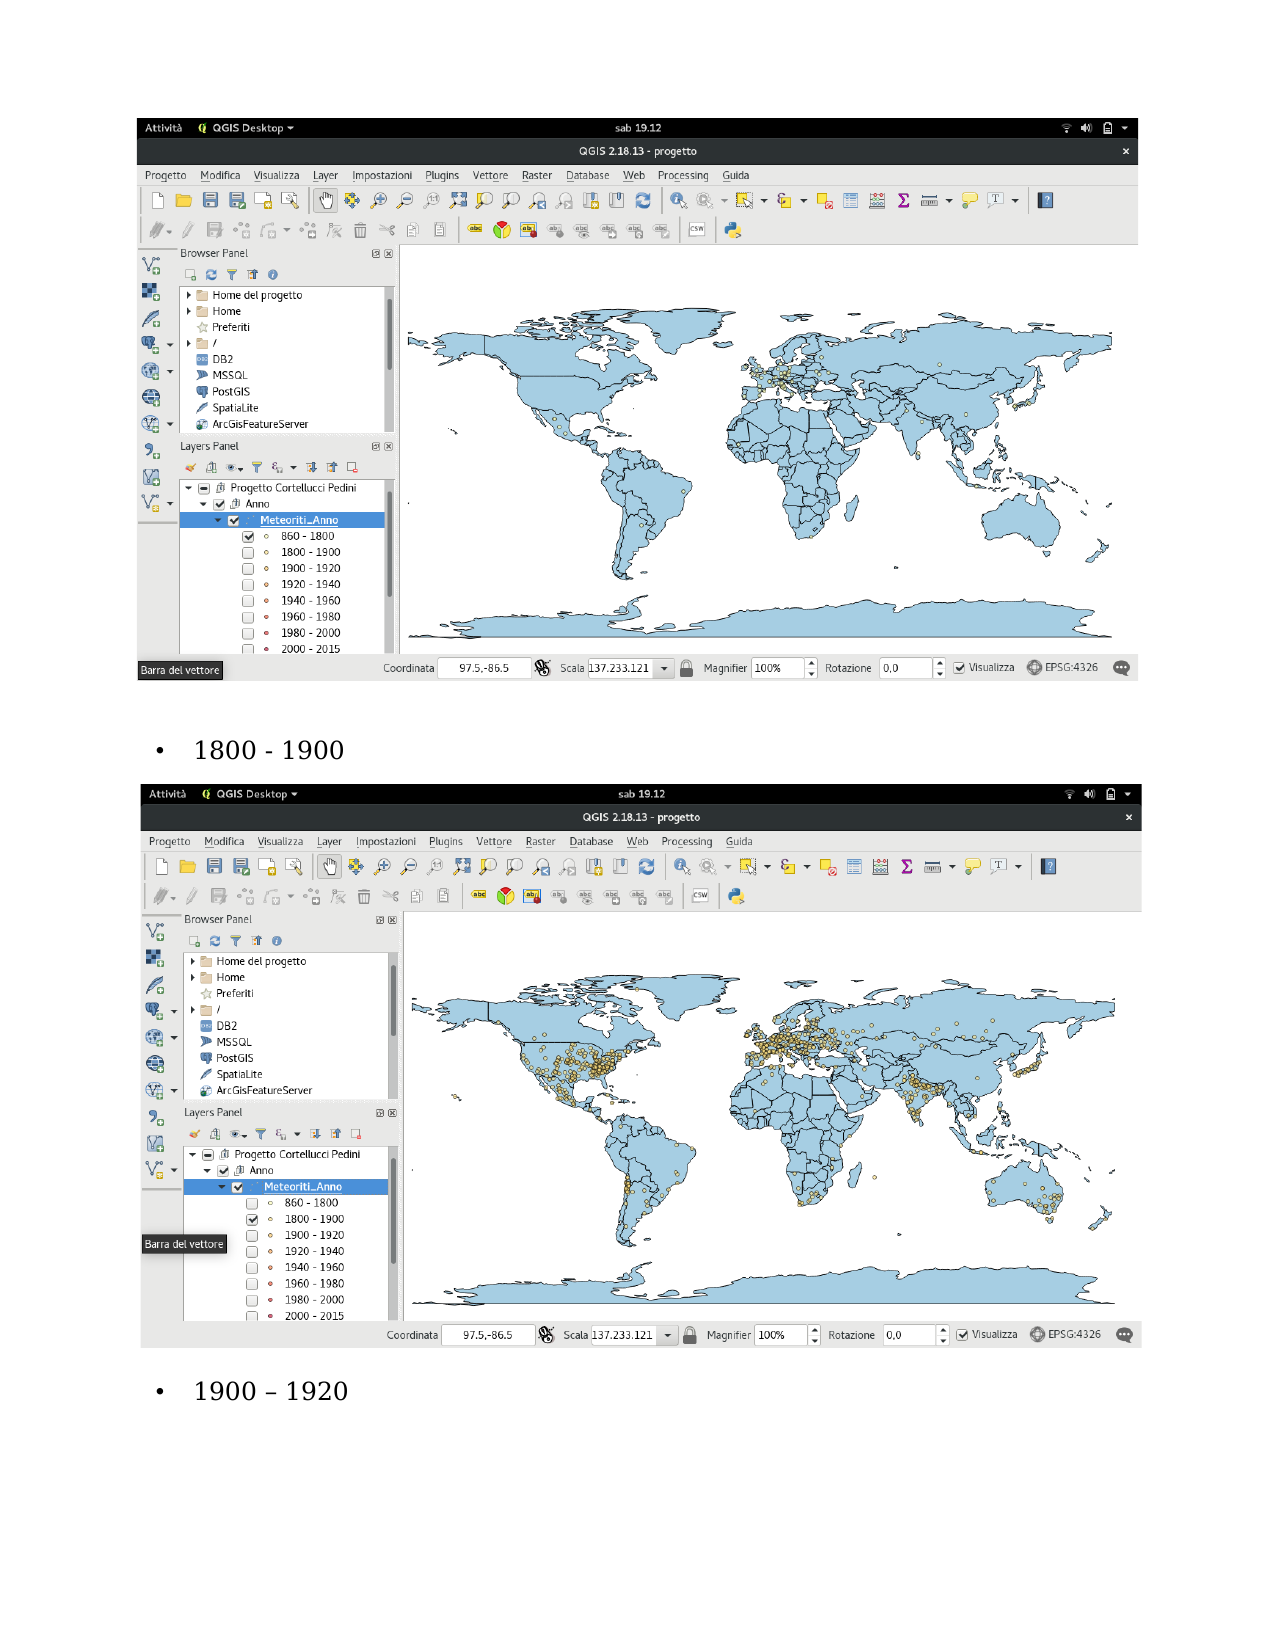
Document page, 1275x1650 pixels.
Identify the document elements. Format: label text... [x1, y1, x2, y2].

list 1900 – 1920 [156, 1377, 1157, 1406]
picture [140, 784, 1142, 1348]
list 1800 - 1900 [156, 736, 1157, 766]
picture [136, 118, 1139, 681]
